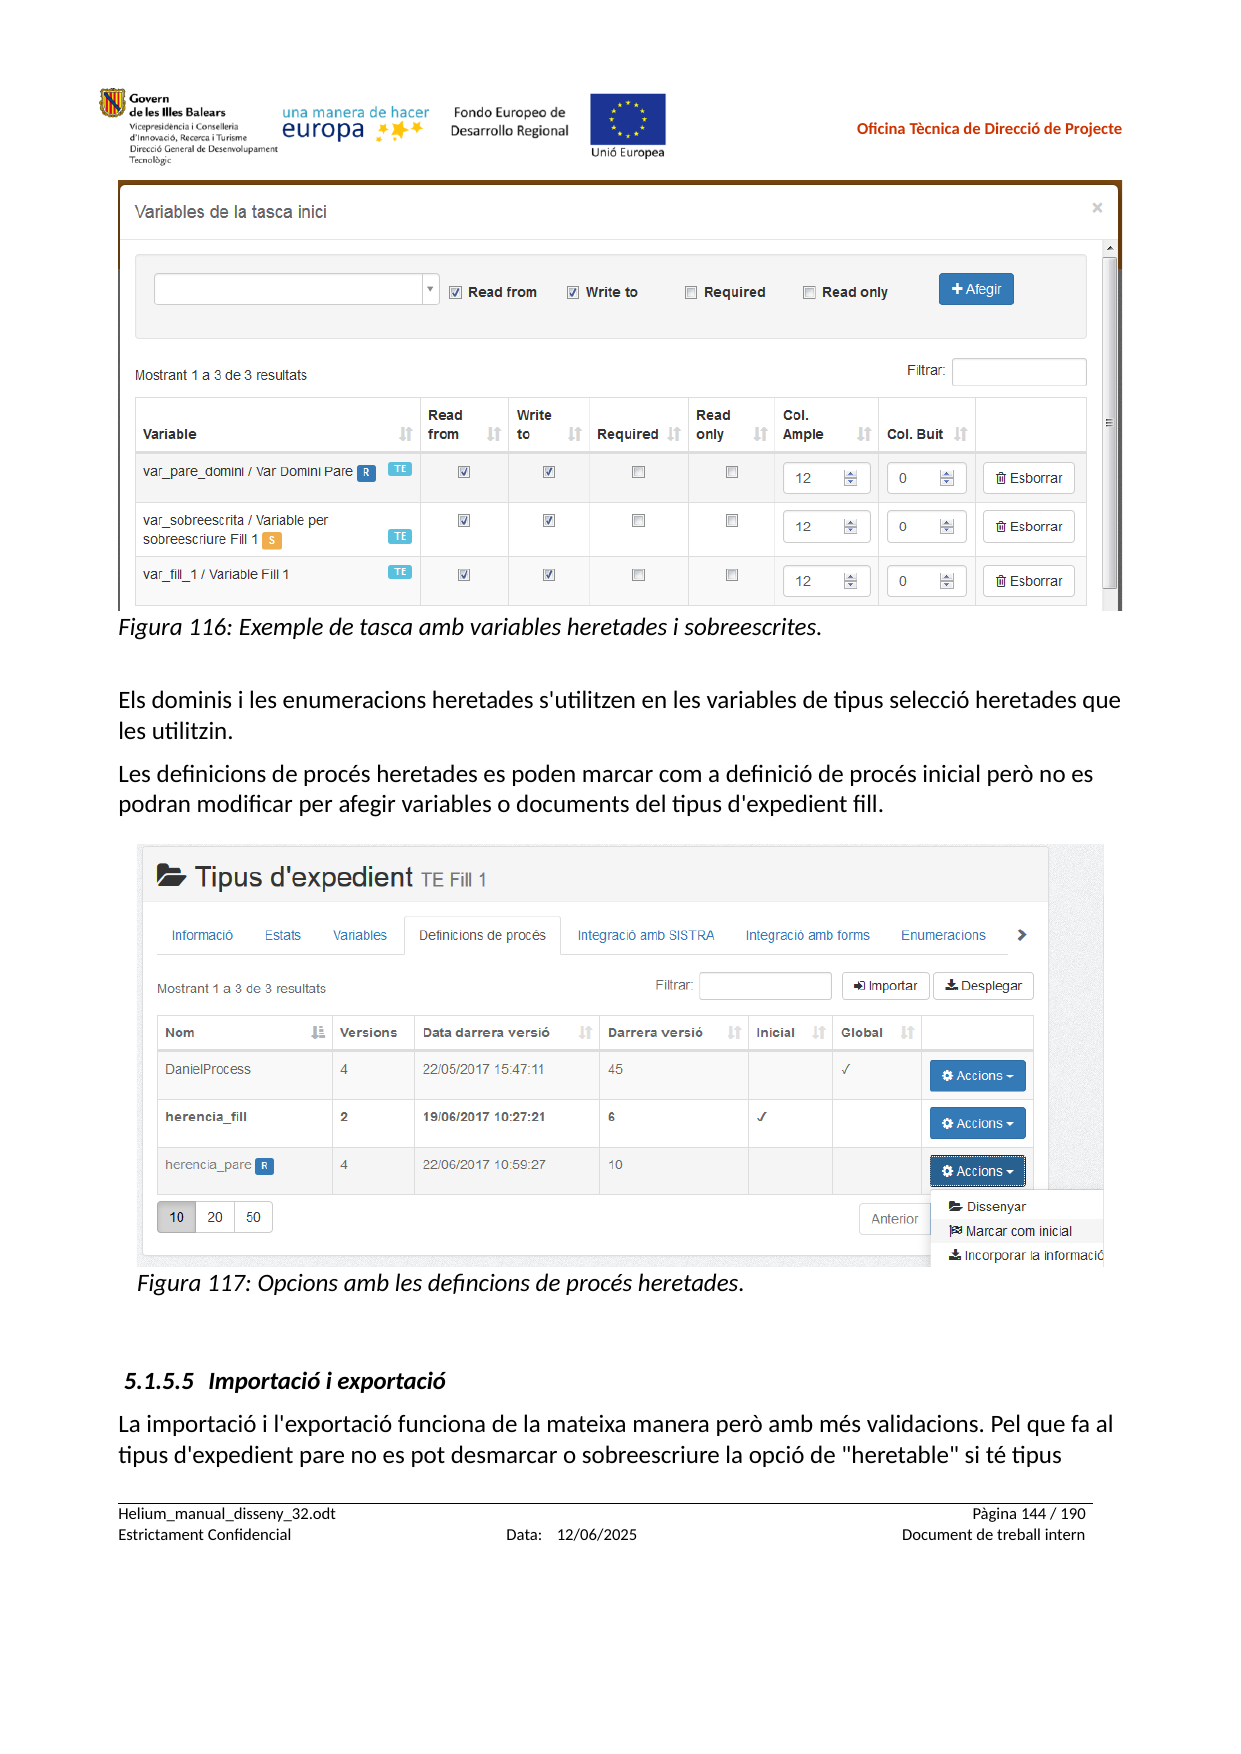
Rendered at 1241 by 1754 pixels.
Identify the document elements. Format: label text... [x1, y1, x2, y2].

picture [118, 180, 1123, 611]
picture [136, 844, 1104, 1267]
picture [99, 87, 668, 166]
list Figura 117: Opcions amb les defincions de procés heretades. [137, 1267, 1103, 1297]
text Figura 116: Exemple de tasca amb variables heretades i sobreescrites. [118, 611, 1122, 641]
subtitle Importació i exportació [118, 1366, 1122, 1396]
text Les definicions de procés heretades es poden marcar com a definició de procés inicial però no es podran modificar per afegir variables o documents del tipus d'expedient fill. [118, 758, 1122, 819]
text La importació i l'exportació funciona de la mateixa manera però amb més validacions. Pel que fa al tipus d'expedient pare no es pot desmarcar o sobreescriure la opció de "heretable" si té tipus [118, 1408, 1122, 1469]
text Els dominis i les enumeracions heretades s'utilitzen en les variables de tipus selecció heretades que les utilitzin. [118, 684, 1122, 746]
